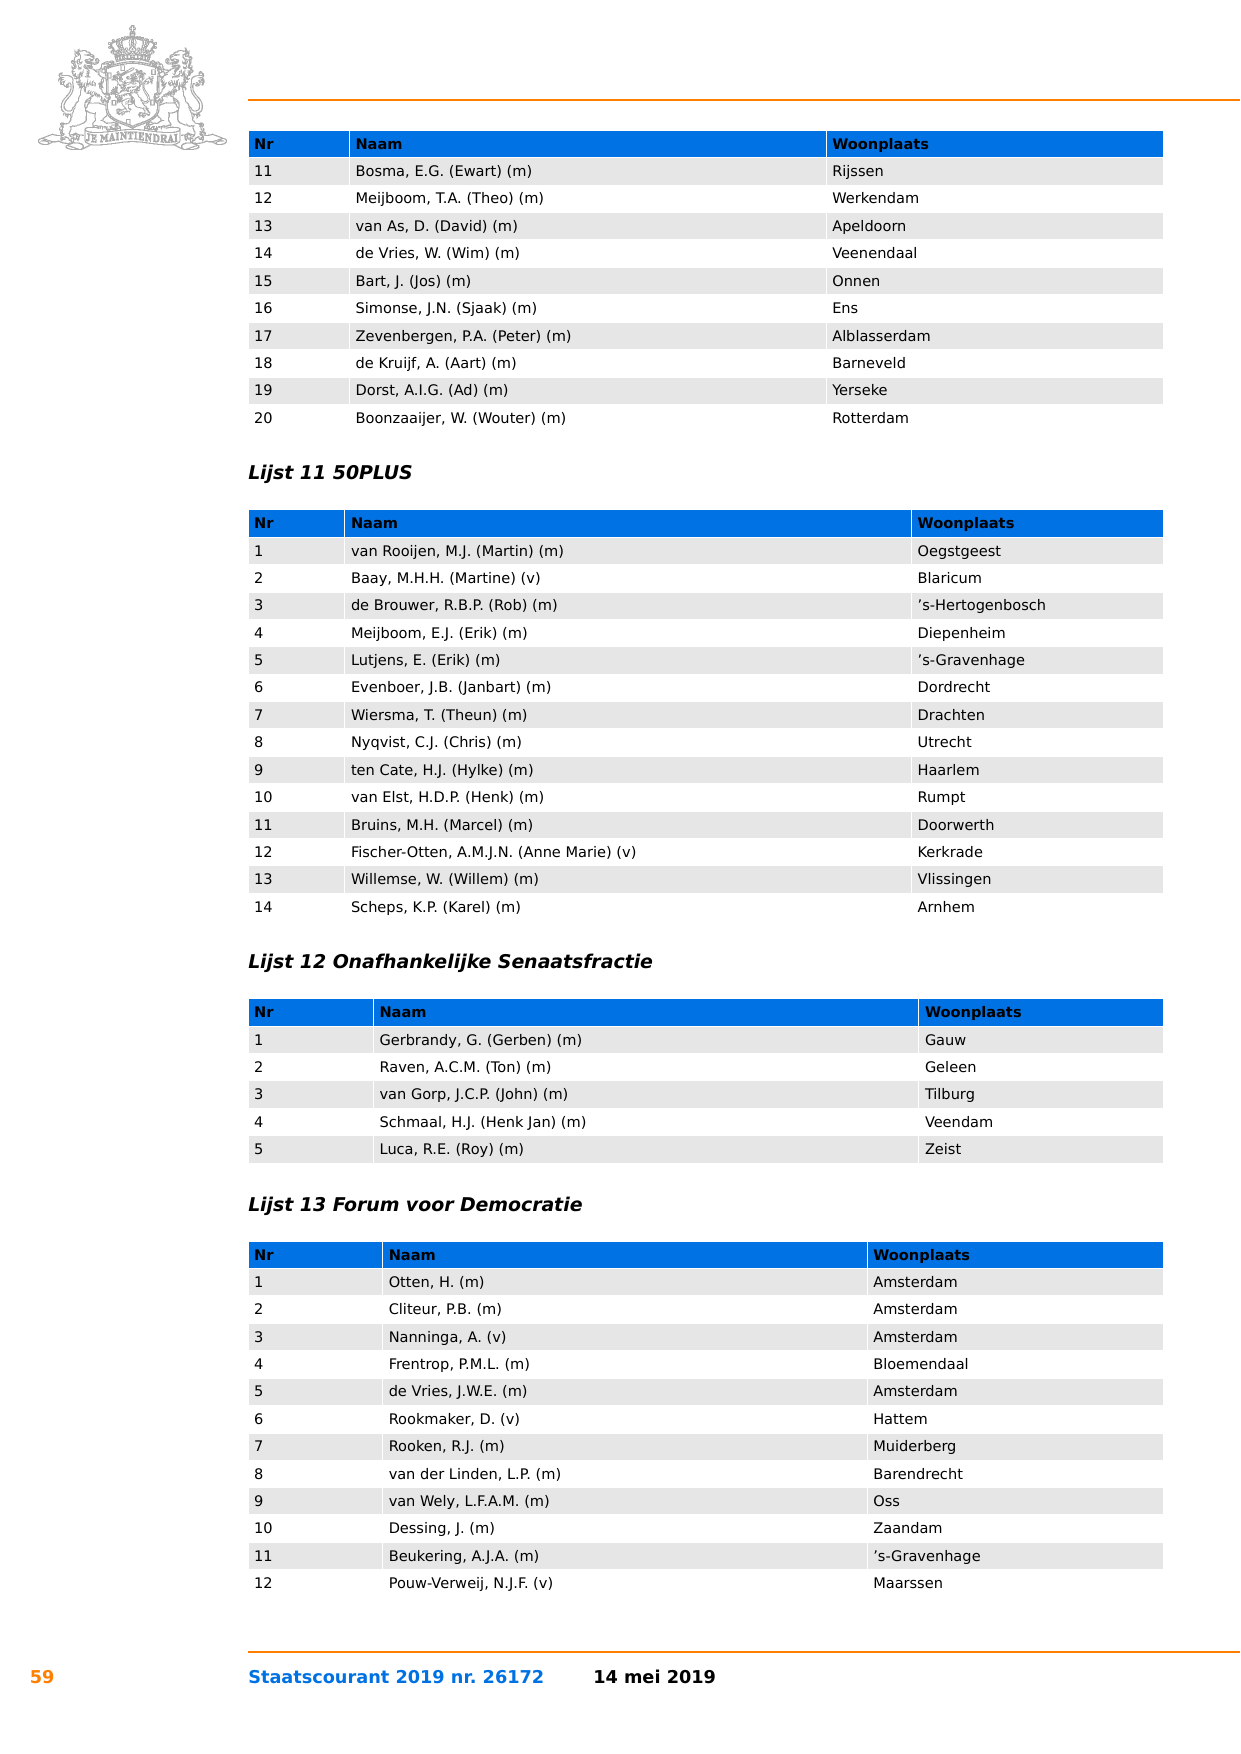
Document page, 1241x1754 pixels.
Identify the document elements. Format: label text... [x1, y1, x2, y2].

table_cell Bart, J. (Jos) (m) [350, 268, 826, 294]
table_cell van Wely, L.F.A.M. (m) [383, 1488, 867, 1514]
table_cell Frentrop, P.M.L. (m) [383, 1351, 867, 1378]
table_cell 15 [249, 268, 349, 294]
table_cell Veenendaal [827, 241, 1163, 267]
table_cell de Vries, W. (Wim) (m) [350, 241, 826, 267]
table_cell 1 [249, 1027, 373, 1053]
table_cell 2 [249, 565, 344, 591]
table_cell de Kruijf, A. (Aart) (m) [350, 350, 826, 376]
table_cell 2 [249, 1296, 382, 1323]
table_cell van As, D. (David) (m) [350, 213, 826, 239]
table_cell Apeldoorn [827, 213, 1163, 239]
table_cell 13 [249, 866, 344, 893]
table_cell ’s-Gravenhage [912, 647, 1163, 674]
table_cell 5 [249, 647, 344, 674]
table_cell 1 [249, 538, 344, 564]
table_cell Rooken, R.J. (m) [383, 1434, 867, 1460]
table_cell Oegstgeest [912, 538, 1163, 564]
table_cell 11 [249, 158, 349, 185]
table_cell 4 [249, 1109, 373, 1135]
table_cell Dordrecht [912, 675, 1163, 701]
table_header Naam [374, 999, 918, 1026]
table_cell Cliteur, P.B. (m) [383, 1296, 867, 1323]
table_cell 20 [249, 405, 349, 431]
table_cell 7 [249, 1434, 382, 1460]
table_header Woonplaats [919, 999, 1163, 1026]
table_cell 10 [249, 1516, 382, 1542]
table_cell 3 [249, 1081, 373, 1108]
table_cell Barendrecht [868, 1461, 1163, 1487]
table_cell Barneveld [827, 350, 1163, 376]
table_cell van Elst, H.D.P. (Henk) (m) [345, 784, 911, 811]
picture [38, 25, 227, 150]
table_cell Simonse, J.N. (Sjaak) (m) [350, 295, 826, 322]
table_cell 6 [249, 1406, 382, 1432]
table_cell Beukering, A.J.A. (m) [383, 1543, 867, 1569]
table_cell Meijboom, E.J. (Erik) (m) [345, 620, 911, 646]
table_cell Yerseke [827, 378, 1163, 404]
table_cell Zaandam [868, 1516, 1163, 1542]
table_cell 14 [249, 241, 349, 267]
table_cell Schmaal, H.J. (Henk Jan) (m) [374, 1109, 918, 1135]
table_cell Rookmaker, D. (v) [383, 1406, 867, 1432]
table_cell 18 [249, 350, 349, 376]
table_cell Fischer-Otten, A.M.J.N. (Anne Marie) (v) [345, 839, 911, 865]
table_cell ’s-Gravenhage [868, 1543, 1163, 1569]
table_cell Arnhem [912, 894, 1163, 920]
table_cell Werkendam [827, 186, 1163, 212]
table_cell Wiersma, T. (Theun) (m) [345, 702, 911, 728]
table_cell Tilburg [919, 1081, 1163, 1108]
table_cell Muiderberg [868, 1434, 1163, 1460]
table_cell 4 [249, 620, 344, 646]
table_cell Otten, H. (m) [383, 1269, 867, 1295]
subtitle Lijst 13 Forum voor Democratie [248, 1194, 1163, 1216]
table_cell Geleen [919, 1054, 1163, 1080]
table_cell 16 [249, 295, 349, 322]
table_header Nr [249, 999, 373, 1026]
table_cell Haarlem [912, 757, 1163, 783]
table_cell 13 [249, 213, 349, 239]
table_cell Nanninga, A. (v) [383, 1324, 867, 1350]
table_cell 3 [249, 593, 344, 619]
table_cell 12 [249, 1570, 382, 1597]
table_cell 4 [249, 1351, 382, 1378]
table_cell Baay, M.H.H. (Martine) (v) [345, 565, 911, 591]
table_cell 6 [249, 675, 344, 701]
table_cell Amsterdam [868, 1379, 1163, 1405]
table_cell Dessing, J. (m) [383, 1516, 867, 1542]
table_cell van Rooijen, M.J. (Martin) (m) [345, 538, 911, 564]
table_cell Gerbrandy, G. (Gerben) (m) [374, 1027, 918, 1053]
table_cell Vlissingen [912, 866, 1163, 893]
table_cell ’s-Hertogenbosch [912, 593, 1163, 619]
table_cell Boonzaaijer, W. (Wouter) (m) [350, 405, 826, 431]
table_cell Raven, A.C.M. (Ton) (m) [374, 1054, 918, 1080]
table_cell Bloemendaal [868, 1351, 1163, 1378]
table_cell Onnen [827, 268, 1163, 294]
table_header Nr [249, 510, 344, 537]
table_cell Kerkrade [912, 839, 1163, 865]
table_cell Diepenheim [912, 620, 1163, 646]
table_cell Scheps, K.P. (Karel) (m) [345, 894, 911, 920]
table_cell 5 [249, 1379, 382, 1405]
table_cell 8 [249, 1461, 382, 1487]
table_cell Bruins, M.H. (Marcel) (m) [345, 812, 911, 838]
table_cell Meijboom, T.A. (Theo) (m) [350, 186, 826, 212]
table_cell 12 [249, 186, 349, 212]
table_cell Ens [827, 295, 1163, 322]
table_cell Doorwerth [912, 812, 1163, 838]
table_cell Luca, R.E. (Roy) (m) [374, 1136, 918, 1163]
table_cell 14 [249, 894, 344, 920]
table_header Nr [249, 131, 349, 157]
table_cell Amsterdam [868, 1324, 1163, 1350]
table_cell Amsterdam [868, 1296, 1163, 1323]
table_cell Rijssen [827, 158, 1163, 185]
table_header Naam [350, 131, 826, 157]
table_cell Dorst, A.I.G. (Ad) (m) [350, 378, 826, 404]
table_cell Rotterdam [827, 405, 1163, 431]
table_cell Gauw [919, 1027, 1163, 1053]
table_cell 9 [249, 1488, 382, 1514]
table_cell van der Linden, L.P. (m) [383, 1461, 867, 1487]
table_cell 9 [249, 757, 344, 783]
table_cell Maarssen [868, 1570, 1163, 1597]
table_header Woonplaats [827, 131, 1163, 157]
table_cell Zevenbergen, P.A. (Peter) (m) [350, 323, 826, 349]
table_cell Drachten [912, 702, 1163, 728]
table_cell 12 [249, 839, 344, 865]
table_cell de Brouwer, R.B.P. (Rob) (m) [345, 593, 911, 619]
table_cell Lutjens, E. (Erik) (m) [345, 647, 911, 674]
table_header Nr [249, 1242, 382, 1268]
table_cell Pouw-Verweij, N.J.F. (v) [383, 1570, 867, 1597]
table_cell de Vries, J.W.E. (m) [383, 1379, 867, 1405]
table_cell Blaricum [912, 565, 1163, 591]
table_cell Rumpt [912, 784, 1163, 811]
table_cell 10 [249, 784, 344, 811]
table_cell Utrecht [912, 730, 1163, 756]
table_cell Alblasserdam [827, 323, 1163, 349]
table_cell van Gorp, J.C.P. (John) (m) [374, 1081, 918, 1108]
table_cell 2 [249, 1054, 373, 1080]
table_cell Zeist [919, 1136, 1163, 1163]
table_cell 5 [249, 1136, 373, 1163]
table_cell 1 [249, 1269, 382, 1295]
table_cell Nyqvist, C.J. (Chris) (m) [345, 730, 911, 756]
table_cell 17 [249, 323, 349, 349]
table_cell ten Cate, H.J. (Hylke) (m) [345, 757, 911, 783]
table_cell 11 [249, 812, 344, 838]
table_header Naam [345, 510, 911, 537]
table_cell Willemse, W. (Willem) (m) [345, 866, 911, 893]
table_cell Veendam [919, 1109, 1163, 1135]
table_cell Oss [868, 1488, 1163, 1514]
table_cell 7 [249, 702, 344, 728]
table_header Woonplaats [912, 510, 1163, 537]
table_cell 8 [249, 730, 344, 756]
subtitle Lijst 11 50PLUS [248, 462, 1163, 484]
subtitle Lijst 12 Onafhankelijke Senaatsfractie [248, 951, 1163, 973]
table_cell Bosma, E.G. (Ewart) (m) [350, 158, 826, 185]
table_header Naam [383, 1242, 867, 1268]
table_cell 11 [249, 1543, 382, 1569]
table_header Woonplaats [868, 1242, 1163, 1268]
table_cell 3 [249, 1324, 382, 1350]
table_cell 19 [249, 378, 349, 404]
table_cell Hattem [868, 1406, 1163, 1432]
table_cell Amsterdam [868, 1269, 1163, 1295]
table_cell Evenboer, J.B. (Janbart) (m) [345, 675, 911, 701]
